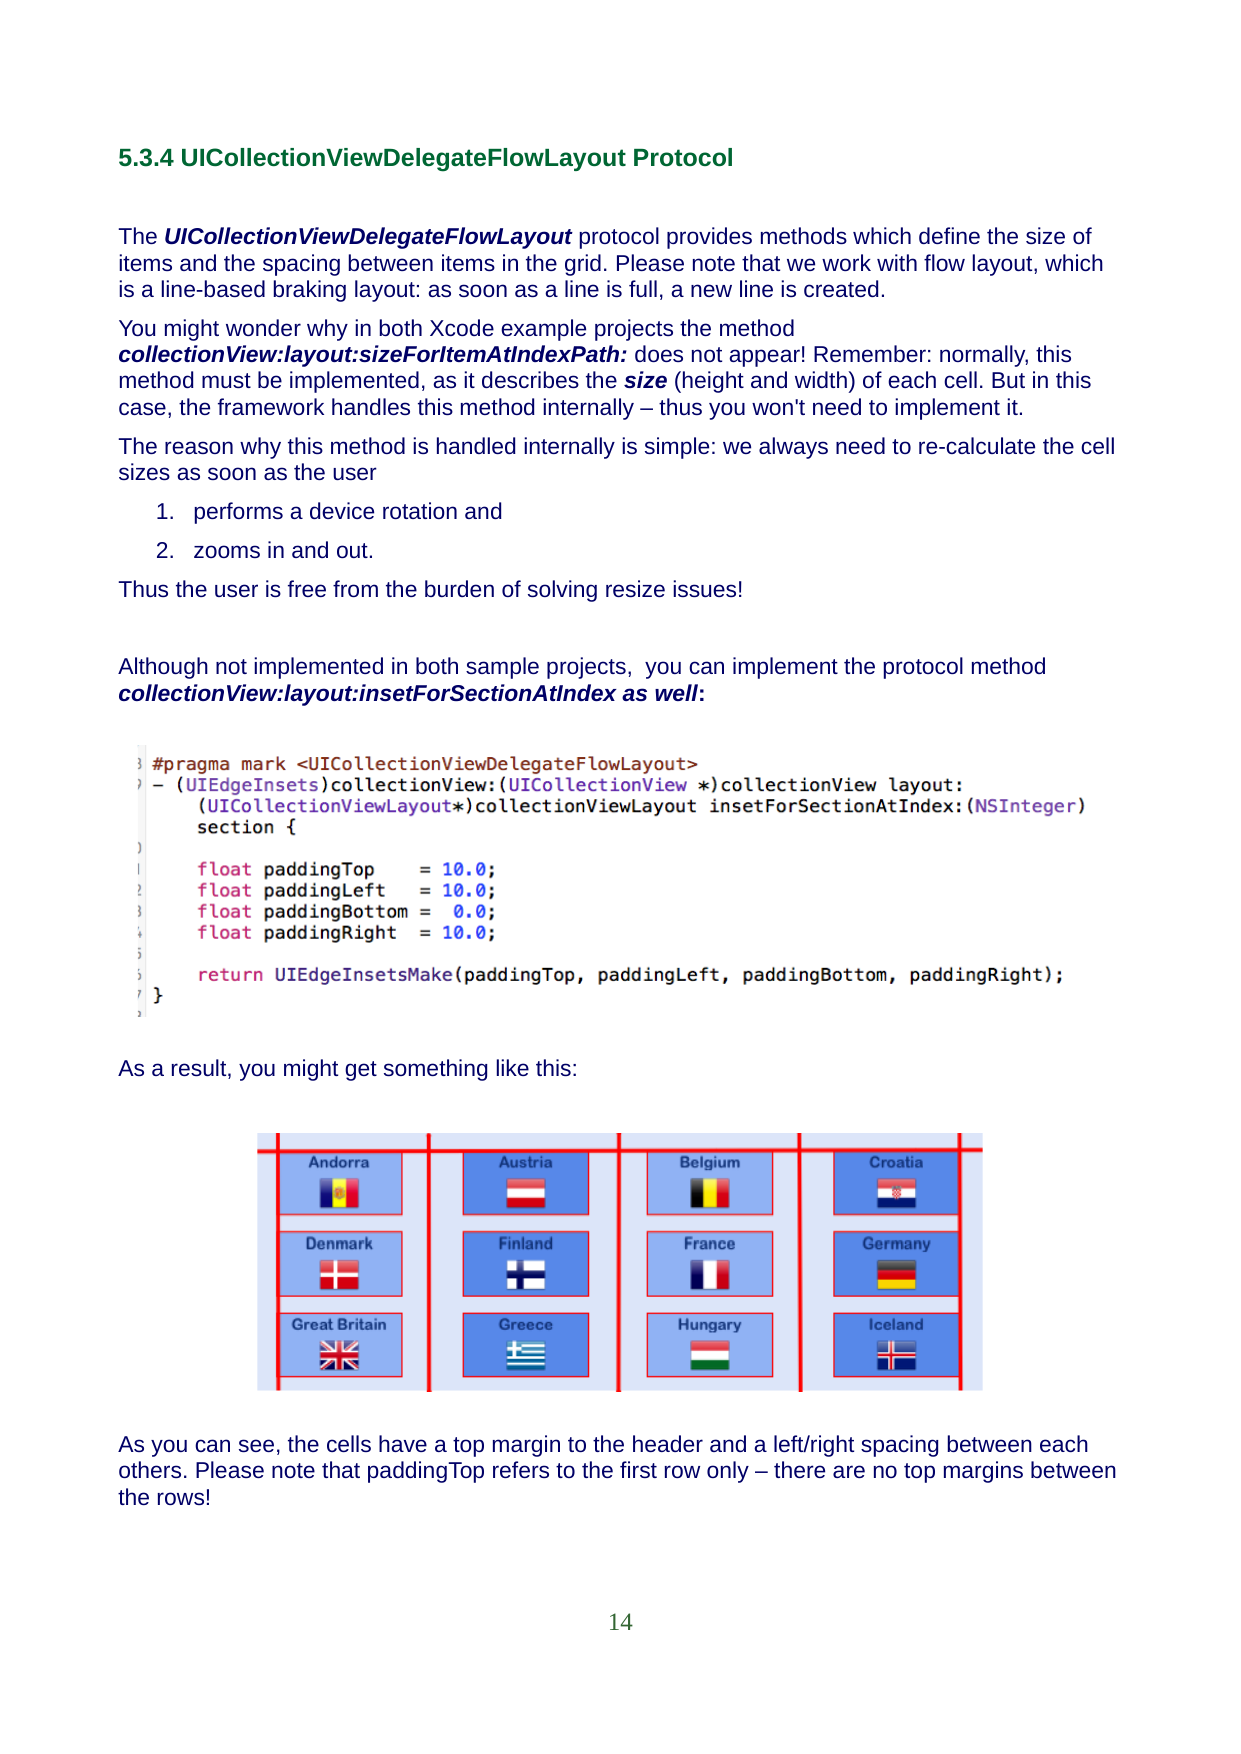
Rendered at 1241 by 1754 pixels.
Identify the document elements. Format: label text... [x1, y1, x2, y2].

text Although not implemented in both sample projects, you can implement the protocol method collectionView:layout:insetForSectionAtIndex as well: [118, 653, 1122, 732]
text The reason why this method is handled internally is simple: we always need to re-calculate the cell sizes as soon as the user [118, 433, 1122, 485]
text As a result, you might get something like this: [118, 1055, 1122, 1082]
picture [257, 1133, 983, 1392]
text The UICollectionViewDelegateFlowLayout protocol provides methods which define the size of items and the spacing between items in the grid. Please note that we work with flow layout, which is a line-based braking layout: as soon as a line is full, a new line is created. [118, 223, 1122, 302]
list performs a device rotation and [156, 498, 1122, 524]
list zooms in and out. [156, 537, 1122, 563]
subtitle 5.3.4 UICollectionViewDelegateFlowLayout Protocol [118, 143, 1122, 172]
picture [137, 745, 1103, 1017]
text You might wonder why in both Xcode example projects the method collectionView:layout:sizeForItemAtIndexPath: does not appear! Remember: normally, this method must be implemented, as it describes the size (height and width) of each cell. But in this case, the framework handles this method internally – thus you won't need to implement it. [118, 315, 1122, 420]
text Thus the user is free from the burden of solving resize issues! [118, 576, 1122, 602]
text As you can see, the cells have a top margin to the header and a left/right spacing between each others. Please note that paddingTop refers to the first row only – there are no top margins between the rows! [118, 1431, 1122, 1510]
